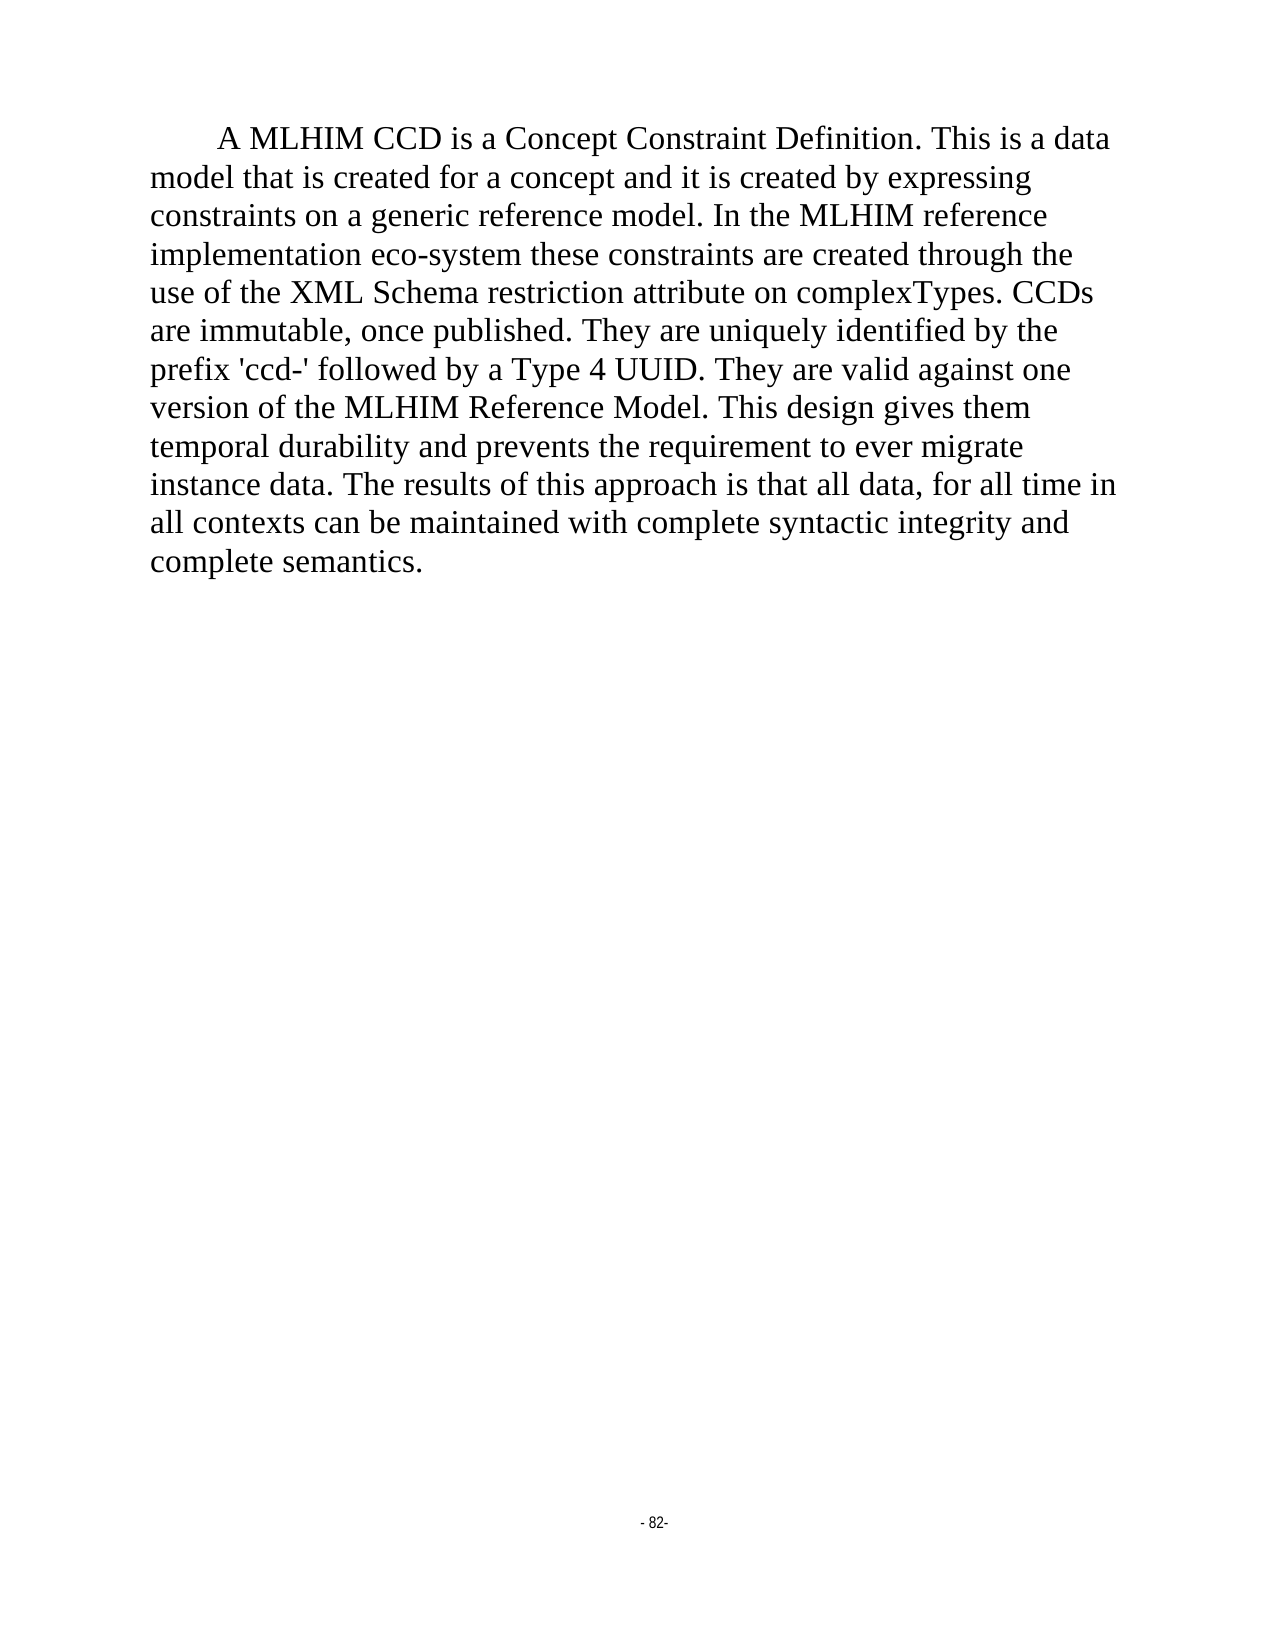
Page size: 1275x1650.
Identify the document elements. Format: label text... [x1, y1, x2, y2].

text A MLHIM CCD is a Concept Constraint Definition. This is a data model that is created for a concept and it is created by expressing constraints on a generic reference model. In the MLHIM reference implementation eco-system these constraints are created through the use of the XML Schema restriction attribute on complexTypes. CCDs are immutable, once published. They are uniquely identified by the prefix 'ccd-' followed by a Type 4 UUID. They are valid against one version of the MLHIM Reference Model. This design gives them temporal durability and prevents the requirement to ever migrate instance data. The results of this approach is that all data, for all time in all contexts can be maintained with complete syntactic integrity and complete semantics. [150, 118, 1125, 579]
